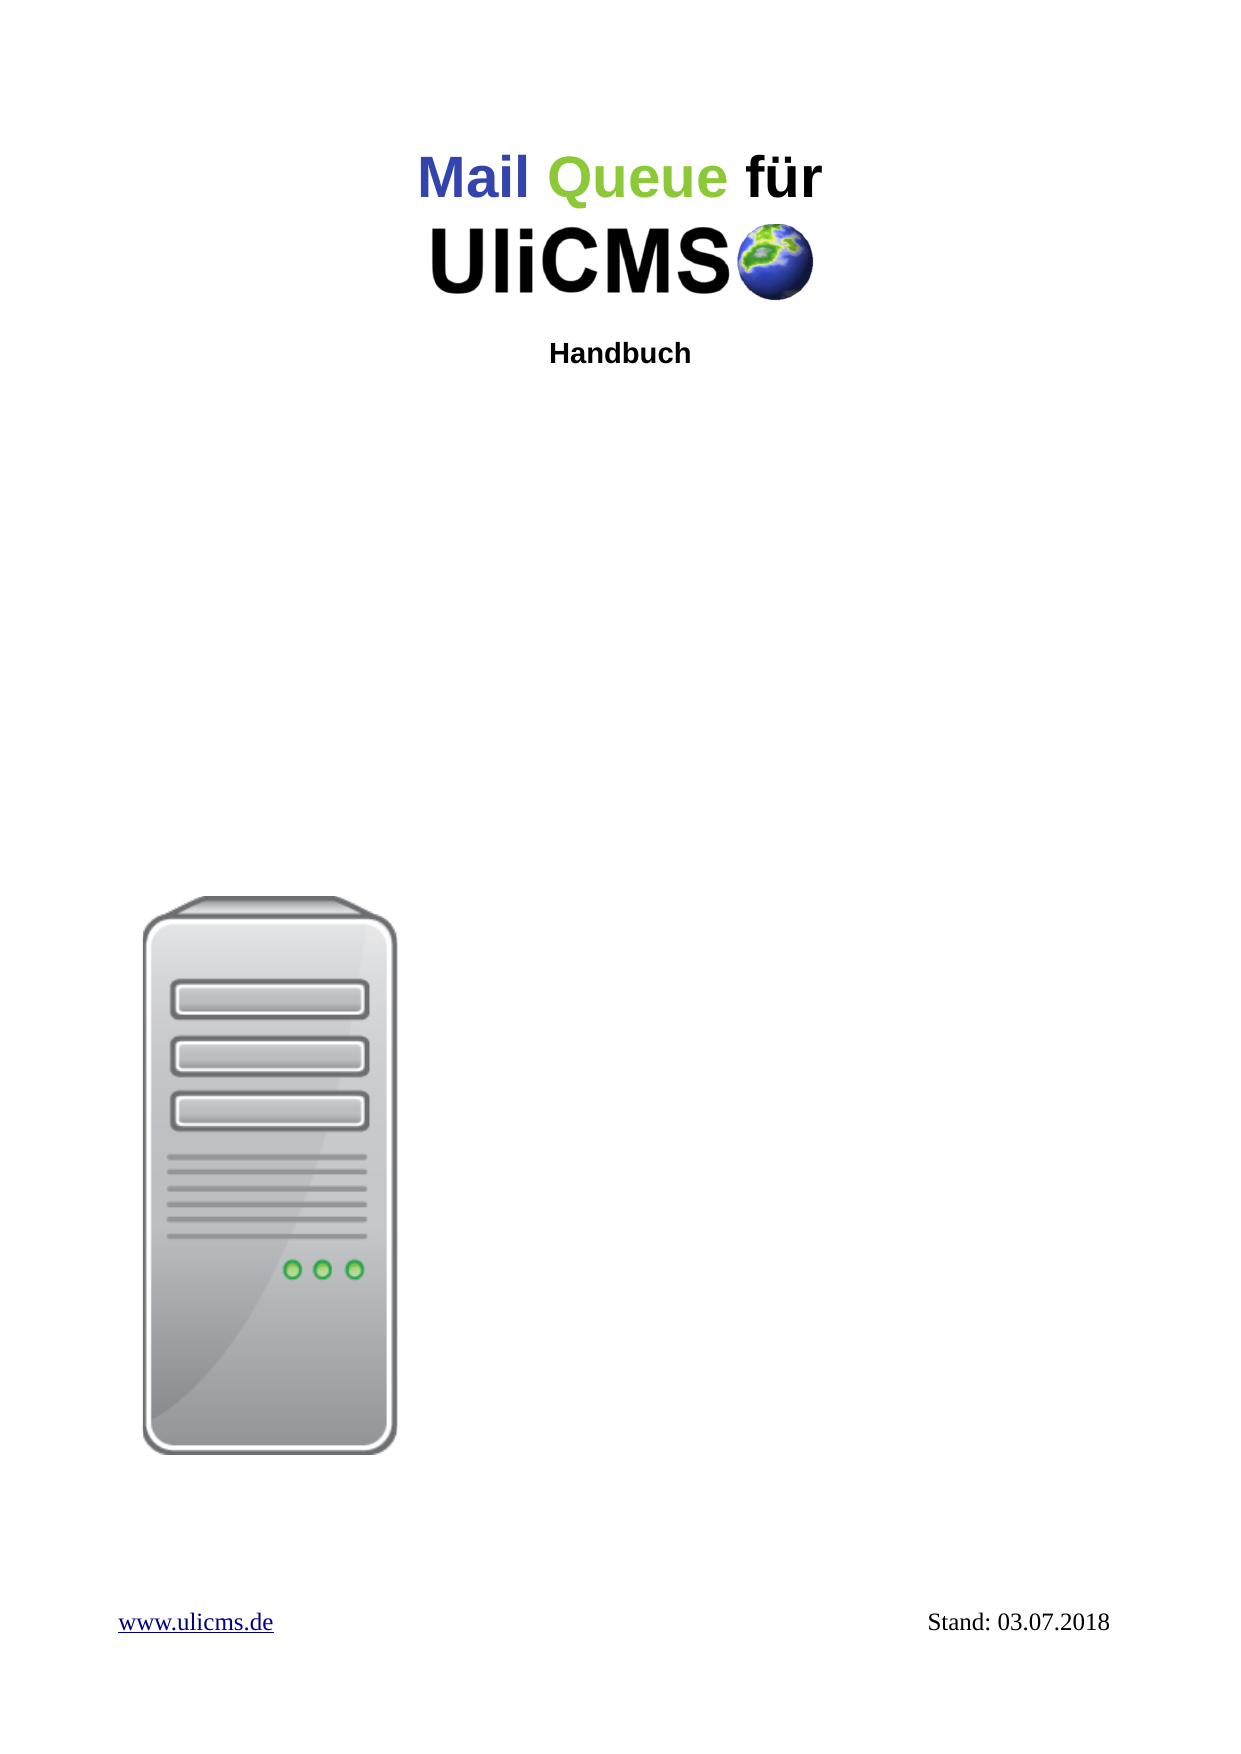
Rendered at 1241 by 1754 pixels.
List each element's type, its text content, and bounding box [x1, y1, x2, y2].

picture [426, 222, 814, 303]
subtitle Handbuch [118, 303, 1122, 370]
subtitle Mail Queue für [118, 143, 1122, 210]
picture [142, 896, 398, 1455]
